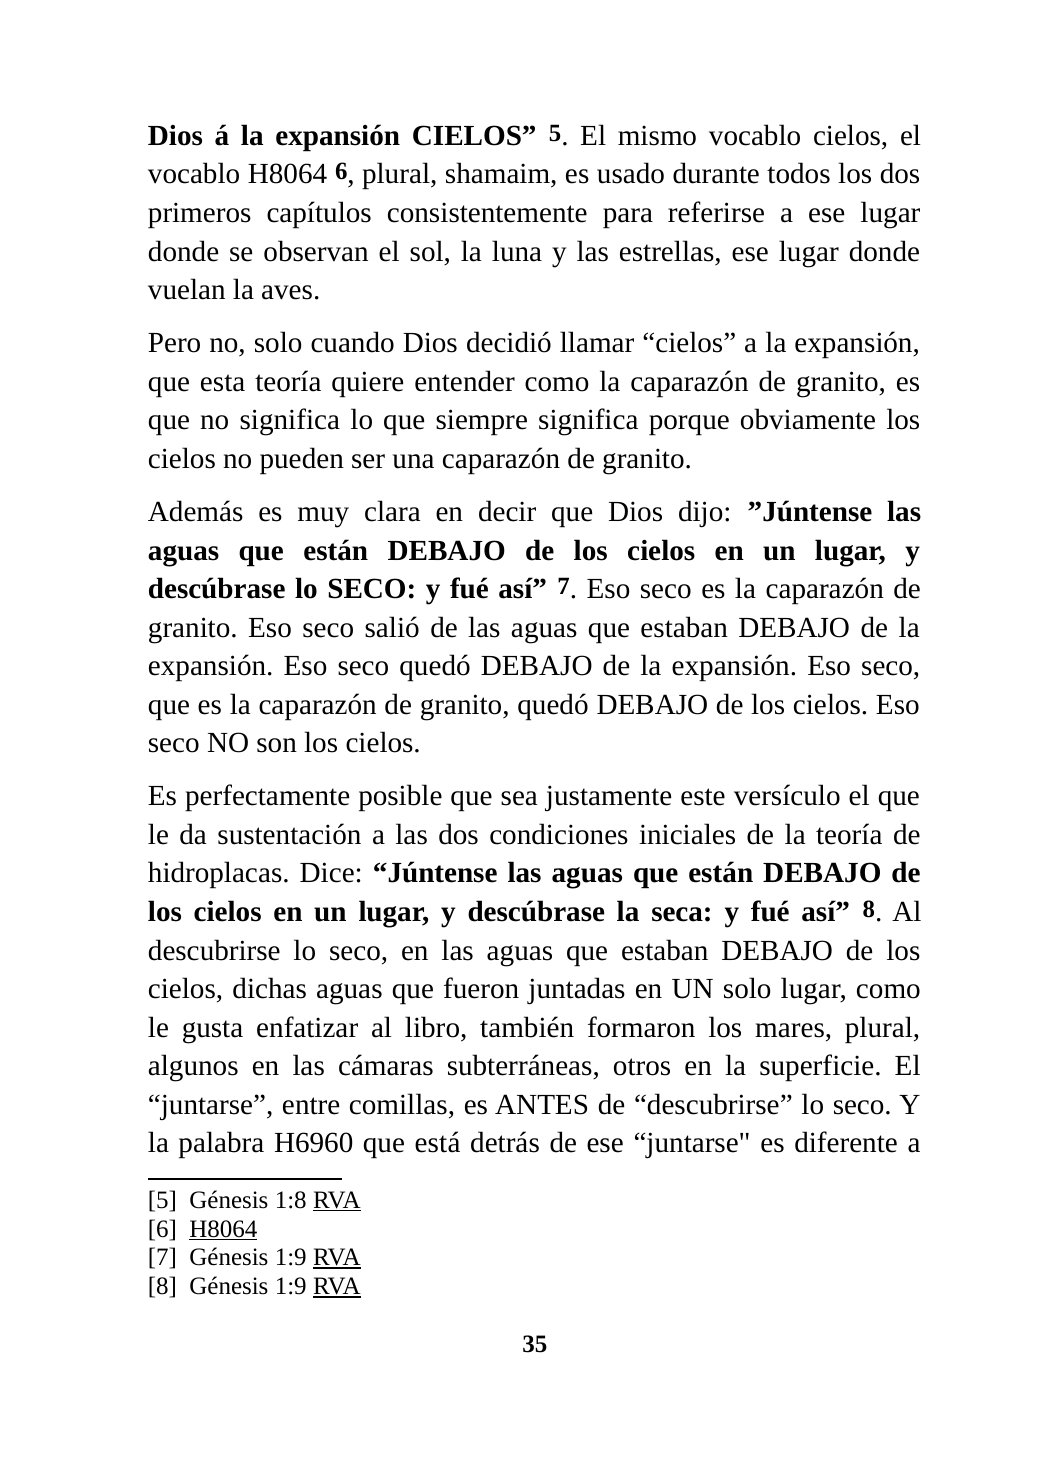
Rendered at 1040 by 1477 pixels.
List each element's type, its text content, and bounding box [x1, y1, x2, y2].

text Pero no, solo cuando Dios decidió llamar “cielos” a la expansión, que esta teoría quiere entender como la caparazón de granito, es que no significa lo que siempre significa porque obviamente los cielos no pueden ser una caparazón de granito. [148, 325, 921, 474]
text H8064 [148, 1214, 921, 1242]
text Es perfectamente posible que sea justamente este versículo el que le da sustentación a las dos condiciones iniciales de la teoría de hidroplacas. Dice: “Júntense las aguas que están DEBAJO de los cielos en un lugar, y descúbrase la seca: y fué así” . Al descubrirse lo seco, en las aguas que estaban DEBAJO de los cielos, dichas aguas que fueron juntadas en UN solo lugar, como le gusta enfatizar al libro, también formaron los mares, plural, algunos en las cámaras subterráneas, otros en la superficie. El “juntarse”, entre comillas, es ANTES de “descubrirse” lo seco. Y la palabra H6960 que está detrás de ese “juntarse" es diferente a [148, 778, 921, 1159]
text Génesis 1:8 RVA [148, 1185, 921, 1214]
text Además es muy clara en decir que Dios dijo: ”Júntense las aguas que están DEBAJO de los cielos en un lugar, y descúbrase lo SECO: y fué así” . Eso seco es la caparazón de granito. Eso seco salió de las aguas que estaban DEBAJO de la expansión. Eso seco quedó DEBAJO de la expansión. Eso seco, que es la caparazón de granito, quedó DEBAJO de los cielos. Eso seco NO son los cielos. [148, 494, 921, 759]
text Génesis 1:9 RVA [148, 1242, 921, 1271]
text Génesis 1:9 RVA [148, 1271, 921, 1300]
text Dios á la expansión CIELOS” . El mismo vocablo cielos, el vocablo H8064 , plural, shamaim, es usado durante todos los dos primeros capítulos consistentemente para referirse a ese lugar donde se observan el sol, la luna y las estrellas, ese lugar donde vuelan la aves. [148, 118, 921, 306]
